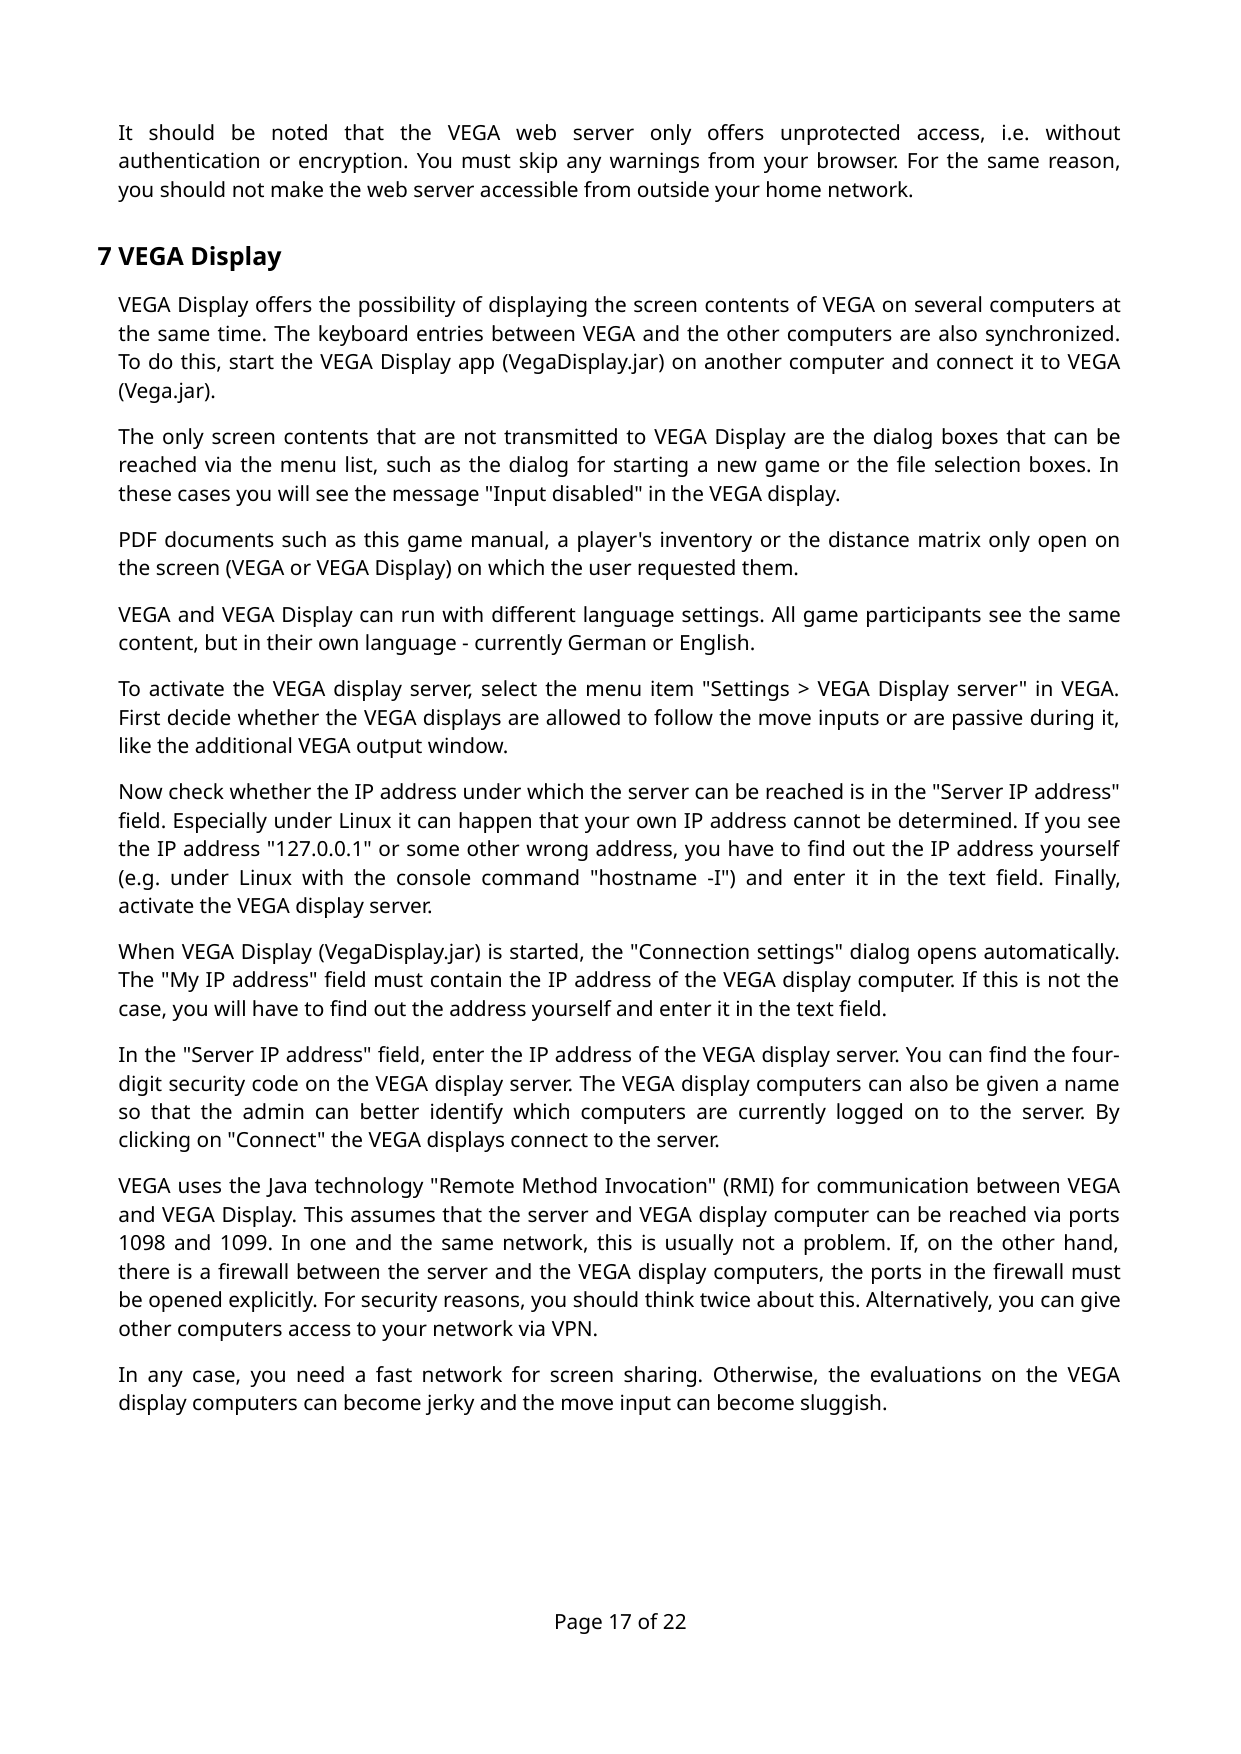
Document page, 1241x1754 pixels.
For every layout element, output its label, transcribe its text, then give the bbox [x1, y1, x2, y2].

text To activate the VEGA display server, select the menu item "Settings > VEGA Display server" in VEGA. First decide whether the VEGA displays are allowed to follow the move inputs or are passive during it, like the additional VEGA output window. [118, 674, 1122, 759]
text VEGA uses the Java technology "Remote Method Invocation" (RMI) for communication between VEGA and VEGA Display. This assumes that the server and VEGA display computer can be reached via ports 1098 and 1099. In one and the same network, this is usually not a problem. If, on the other hand, there is a firewall between the server and the VEGA display computers, the ports in the firewall must be opened explicitly. For security reasons, you should think twice about this. Alternatively, you can give other computers access to your network via VPN. [118, 1172, 1122, 1342]
text VEGA and VEGA Display can run with different language settings. All game participants see the same content, but in their own language - currently German or English. [118, 600, 1122, 657]
text In the "Server IP address" field, enter the IP address of the VEGA display server. You can find the four-digit security code on the VEGA display server. The VEGA display computers can also be given a name so that the admin can better identify which computers are currently logged on to the server. By clicking on "Connect" the VEGA displays connect to the server. [118, 1040, 1122, 1154]
text The only screen contents that are not transmitted to VEGA Display are the dialog boxes that can be reached via the menu list, such as the dialog for starting a new game or the file selection boxes. In these cases you will see the message "Input disabled" in the VEGA display. [118, 422, 1122, 507]
subtitle VEGA Display [118, 239, 1122, 273]
text In any case, you need a fast network for screen sharing. Otherwise, the evaluations on the VEGA display computers can become jerky and the move input can become sluggish. [118, 1360, 1122, 1417]
text Now check whether the IP address under which the server can be reached is in the "Server IP address" field. Especially under Linux it can happen that your own IP address cannot be determined. If you see the IP address "127.0.0.1" or some other wrong address, you have to find out the IP address yourself (e.g. under Linux with the console command "hostname -I") and enter it in the text field. Finally, activate the VEGA display server. [118, 777, 1122, 919]
text VEGA Display offers the possibility of displaying the screen contents of VEGA on several computers at the same time. The keyboard entries between VEGA and the other computers are also synchronized. To do this, start the VEGA Display app (VegaDisplay.jar) on another computer and connect it to VEGA (Vega.jar). [118, 291, 1122, 404]
text It should be noted that the VEGA web server only offers unprotected access, i.e. without authentication or encryption. You must skip any warnings from your browser. For the same reason, you should not make the web server accessible from outside your home network. [118, 118, 1122, 203]
text PDF documents such as this game manual, a player's inventory or the distance matrix only open on the screen (VEGA or VEGA Display) on which the user requested them. [118, 525, 1122, 582]
text When VEGA Display (VegaDisplay.jar) is started, the "Connection settings" dialog opens automatically. The "My IP address" field must contain the IP address of the VEGA display computer. If this is not the case, you will have to find out the address yourself and enter it in the text field. [118, 937, 1122, 1022]
